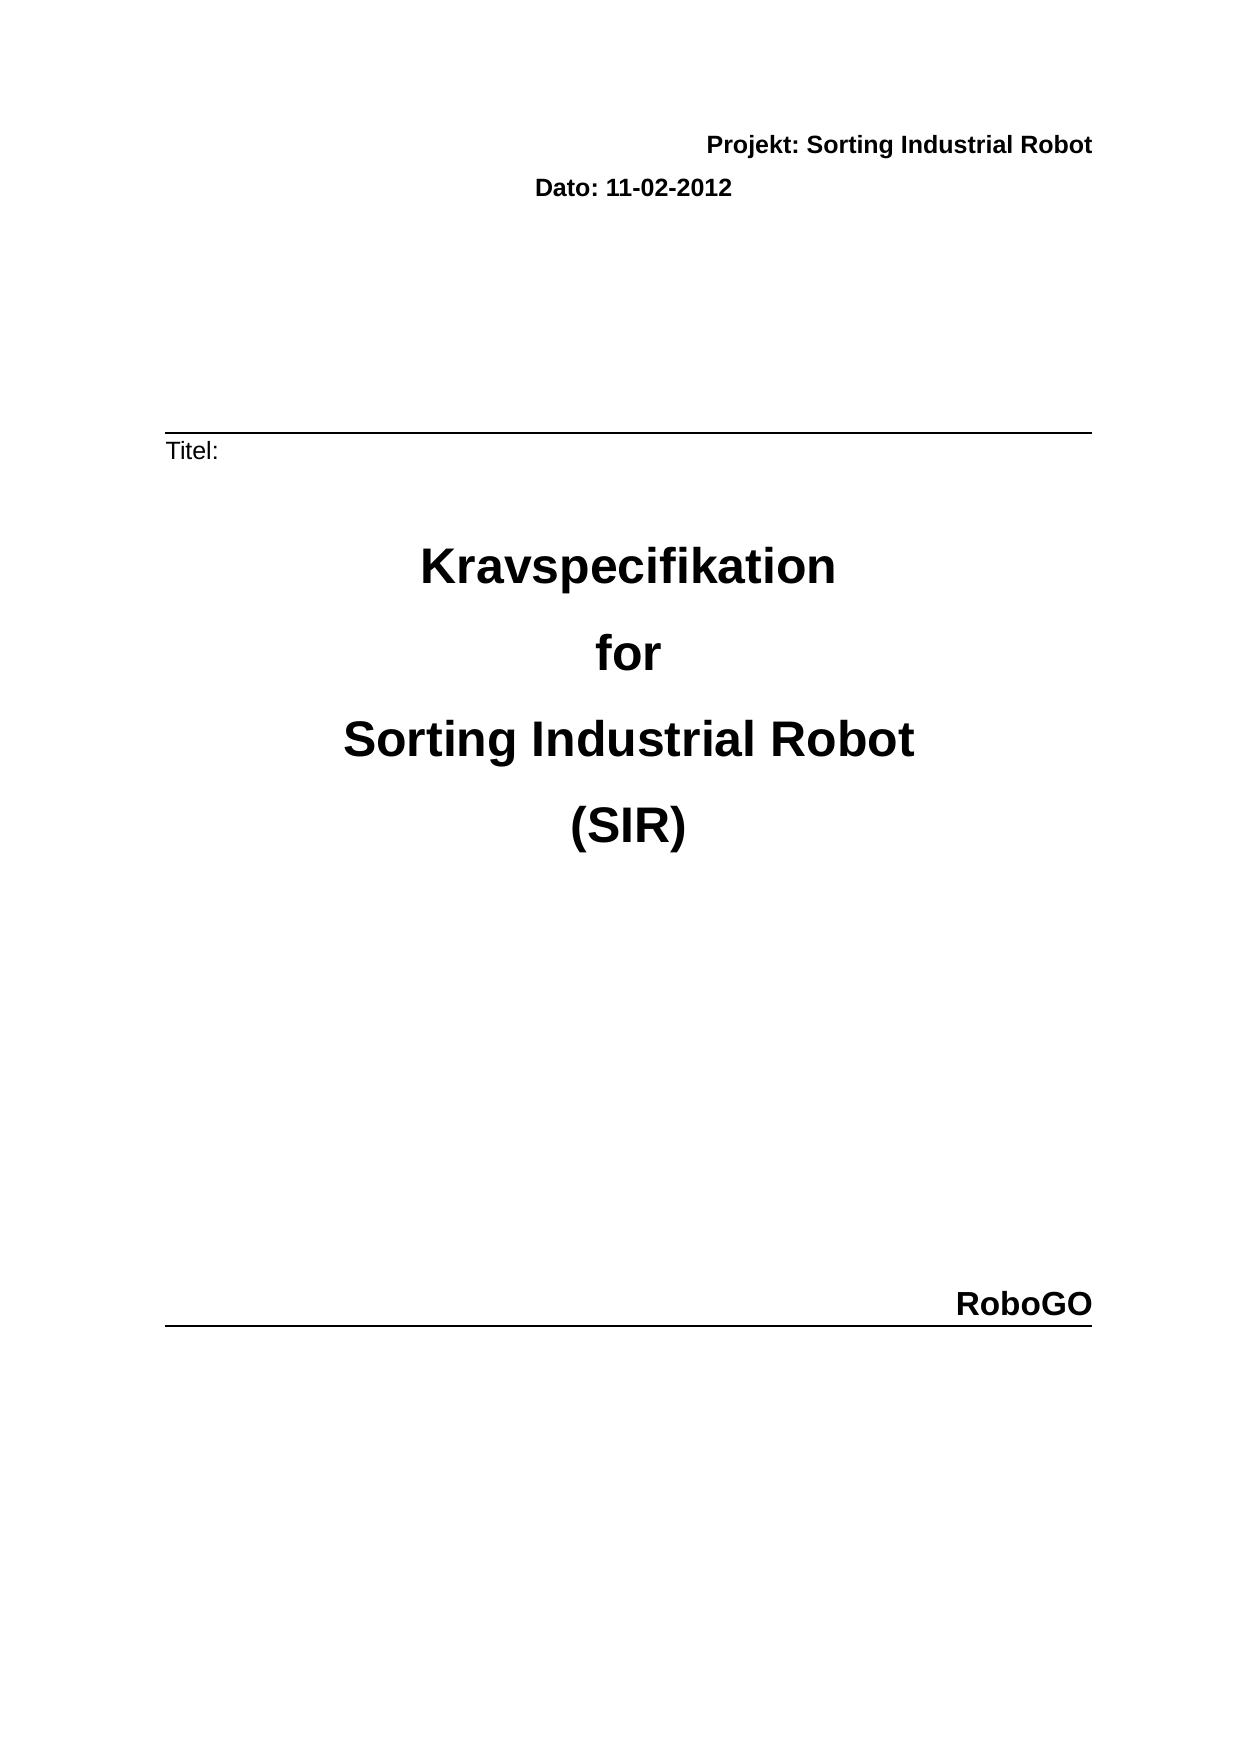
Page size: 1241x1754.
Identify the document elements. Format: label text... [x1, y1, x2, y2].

text (SIR) [165, 795, 1092, 853]
text Kravspecifikation [165, 537, 1092, 594]
text RoboGO [165, 1284, 1092, 1325]
text Dato: 11-02-2012 [165, 173, 1092, 202]
text Sorting Industrial Robot [165, 709, 1092, 767]
text Titel: [165, 434, 1092, 465]
text Projekt: Sorting Industrial Robot [165, 130, 1092, 159]
text for [165, 623, 1092, 680]
